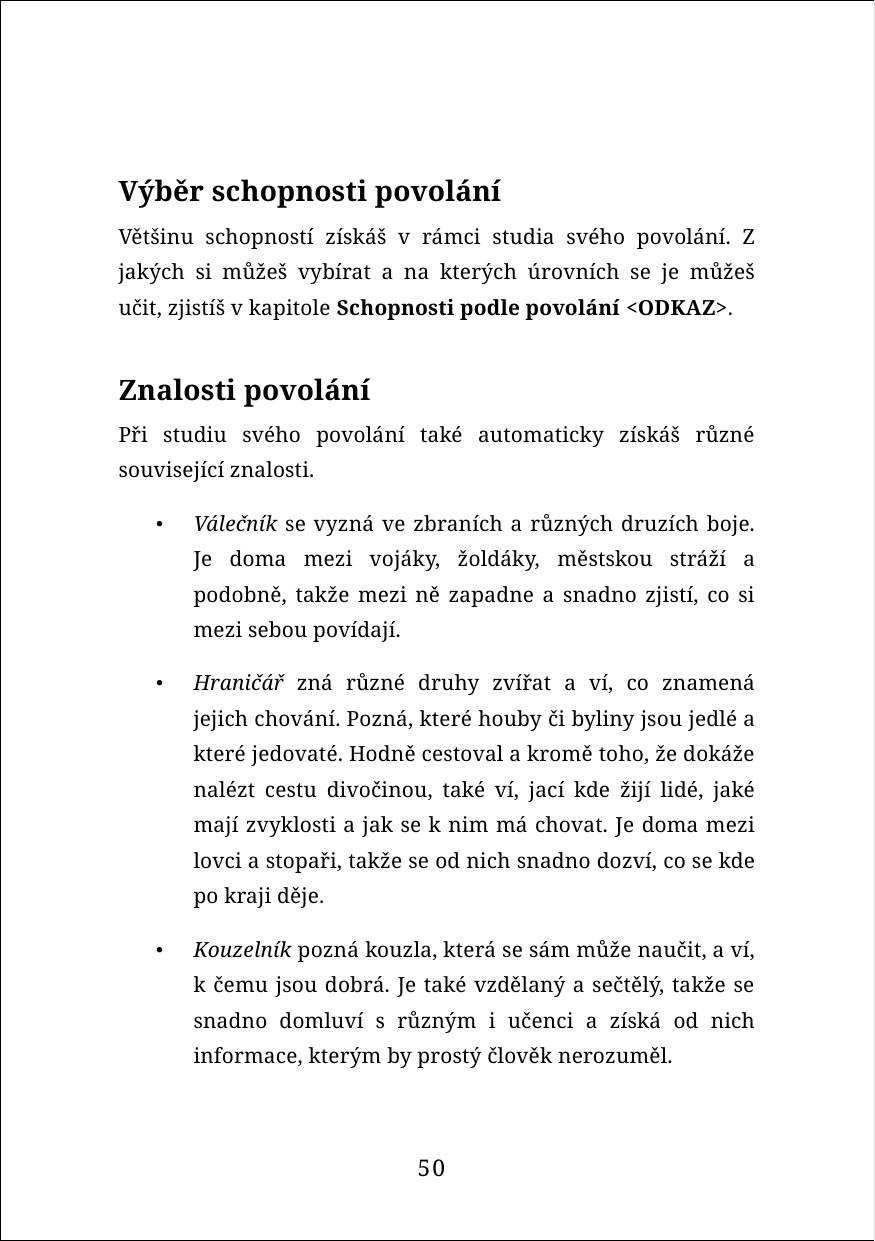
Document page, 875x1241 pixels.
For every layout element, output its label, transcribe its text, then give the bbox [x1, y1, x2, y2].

subtitle Znalosti povolání [118, 370, 756, 408]
subtitle Výběr schopnosti povolání [118, 172, 756, 210]
list Válečník se vyzná ve zbraních a různých druzích boje. Je doma mezi vojáky, žoldáky, městskou stráží a podobně, takže mezi ně zapadne a snadno zjistí, co si mezi sebou povídají. [156, 509, 756, 644]
list Hraničář zná různé druhy zvířat a ví, co znamená jejich chování. Pozná, které houby či byliny jsou jedlé a které jedovaté. Hodně cestoval a kromě toho, že dokáže nalézt cestu divočinou, také ví, jací kde žijí lidé, jaké mají zvyklosti a jak se k nim má chovat. Je doma mezi lovci a stopaři, takže se od nich snadno dozví, co se kde po kraji děje. [156, 668, 756, 910]
text Většinu schopností získáš v rámci studia svého povolání. Z jakých si můžeš vybírat a na kterých úrovních se je můžeš učit, zjistíš v kapitole Schopnosti podle povolání <ODKAZ>. [118, 222, 756, 321]
list Kouzelník pozná kouzla, která se sám může naučit, a ví, k čemu jsou dobrá. Je také vzdělaný a sečtělý, takže se snadno domluví s různým i učenci a získá od nich informace, kterým by prostý člověk nerozuměl. [156, 935, 756, 1070]
text Při studiu svého povolání také automaticky získáš různé související znalosti. [118, 420, 756, 484]
